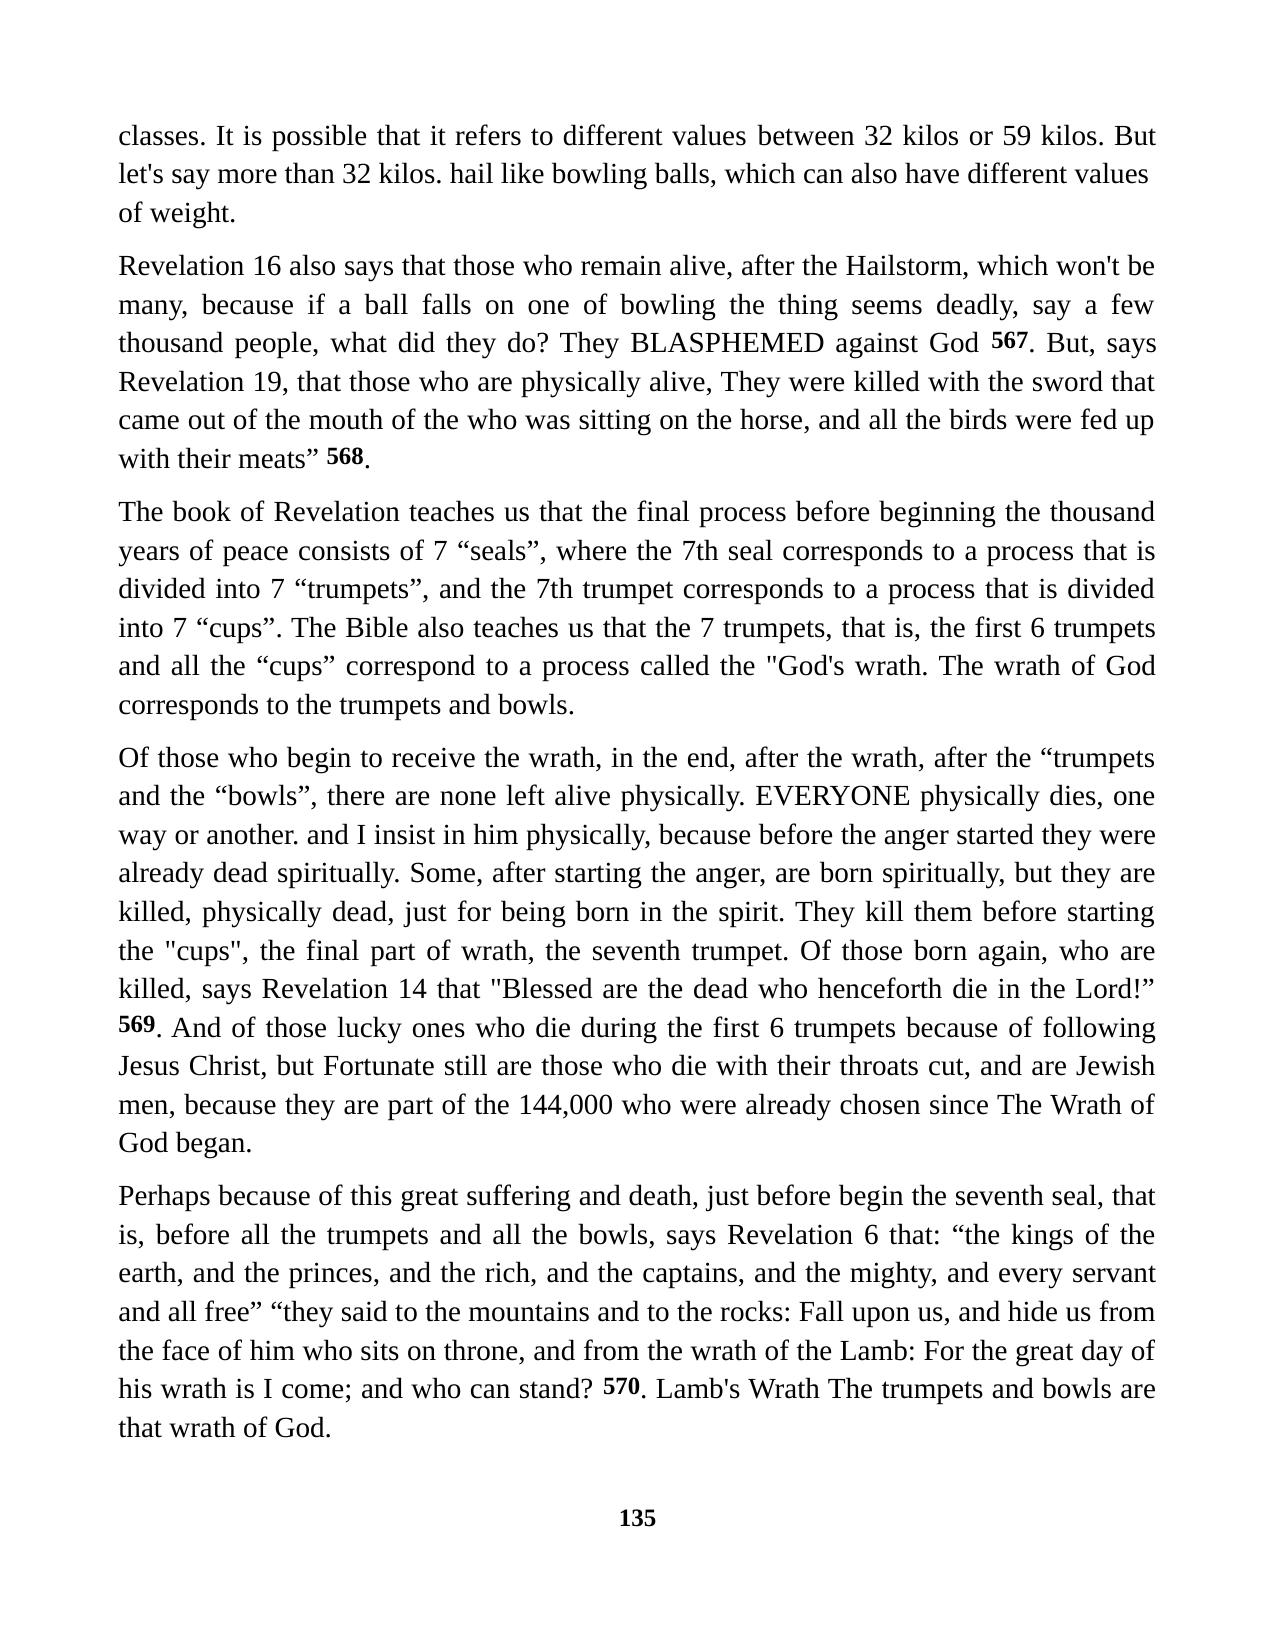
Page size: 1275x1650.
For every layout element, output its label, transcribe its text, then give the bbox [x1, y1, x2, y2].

text Of those who begin to receive the wrath, in the end, after the wrath, after the “trumpets and the “bowls”, there are none left alive physically. EVERYONE physically dies, one way or another. and I insist in him physically, because before the anger started they were already dead spiritually. Some, after starting the anger, are born spiritually, but they are killed, physically dead, just for being born in the spirit. They kill them before starting the "cups", the final part of wrath, the seventh trumpet. Of those born again, who are killed, says Revelation 14 that "Blessed are the dead who henceforth die in the Lord!” . And of those lucky ones who die during the first 6 trumpets because of following Jesus Christ, but Fortunate still are those who die with their throats cut, and are Jewish men, because they are part of the 144,000 who were already chosen since The Wrath of God began. [118, 740, 1157, 1159]
text classes. It is possible that it refers to different values ​​between 32 kilos or 59 kilos. But let's say more than 32 kilos. hail like bowling balls, which can also have different values ​​of weight. [118, 118, 1157, 229]
text Revelation 16 also says that those who remain alive, after the Hailstorm, which won't be many, because if a ball falls on one of bowling the thing seems deadly, say a few thousand people, what did they do? They BLASPHEMED against God . But, says Revelation 19, that those who are physically alive, They were killed with the sword that came out of the mouth of the who was sitting on the horse, and all the birds were fed up with their meats” . [118, 248, 1157, 474]
text The book of Revelation teaches us that the final process before beginning the thousand years of peace consists of 7 “seals”, where the 7th seal corresponds to a process that is divided into 7 “trumpets”, and the 7th trumpet corresponds to a process that is divided into 7 “cups”. The Bible also teaches us that the 7 trumpets, that is, the first 6 trumpets and all the “cups” correspond to a process called the "God's wrath. The wrath of God corresponds to the trumpets and bowls. [118, 494, 1157, 720]
text Perhaps because of this great suffering and death, just before begin the seventh seal, that is, before all the trumpets and all the bowls, says Revelation 6 that: “the kings of the earth, and the princes, and the rich, and the captains, and the mighty, and every servant and all free” “they said to the mountains and to the rocks: Fall upon us, and hide us from the face of him who sits on throne, and from the wrath of the Lamb: For the great day of his wrath is I come; and who can stand? . Lamb's Wrath The trumpets and bowls are that wrath of God. [118, 1178, 1157, 1443]
